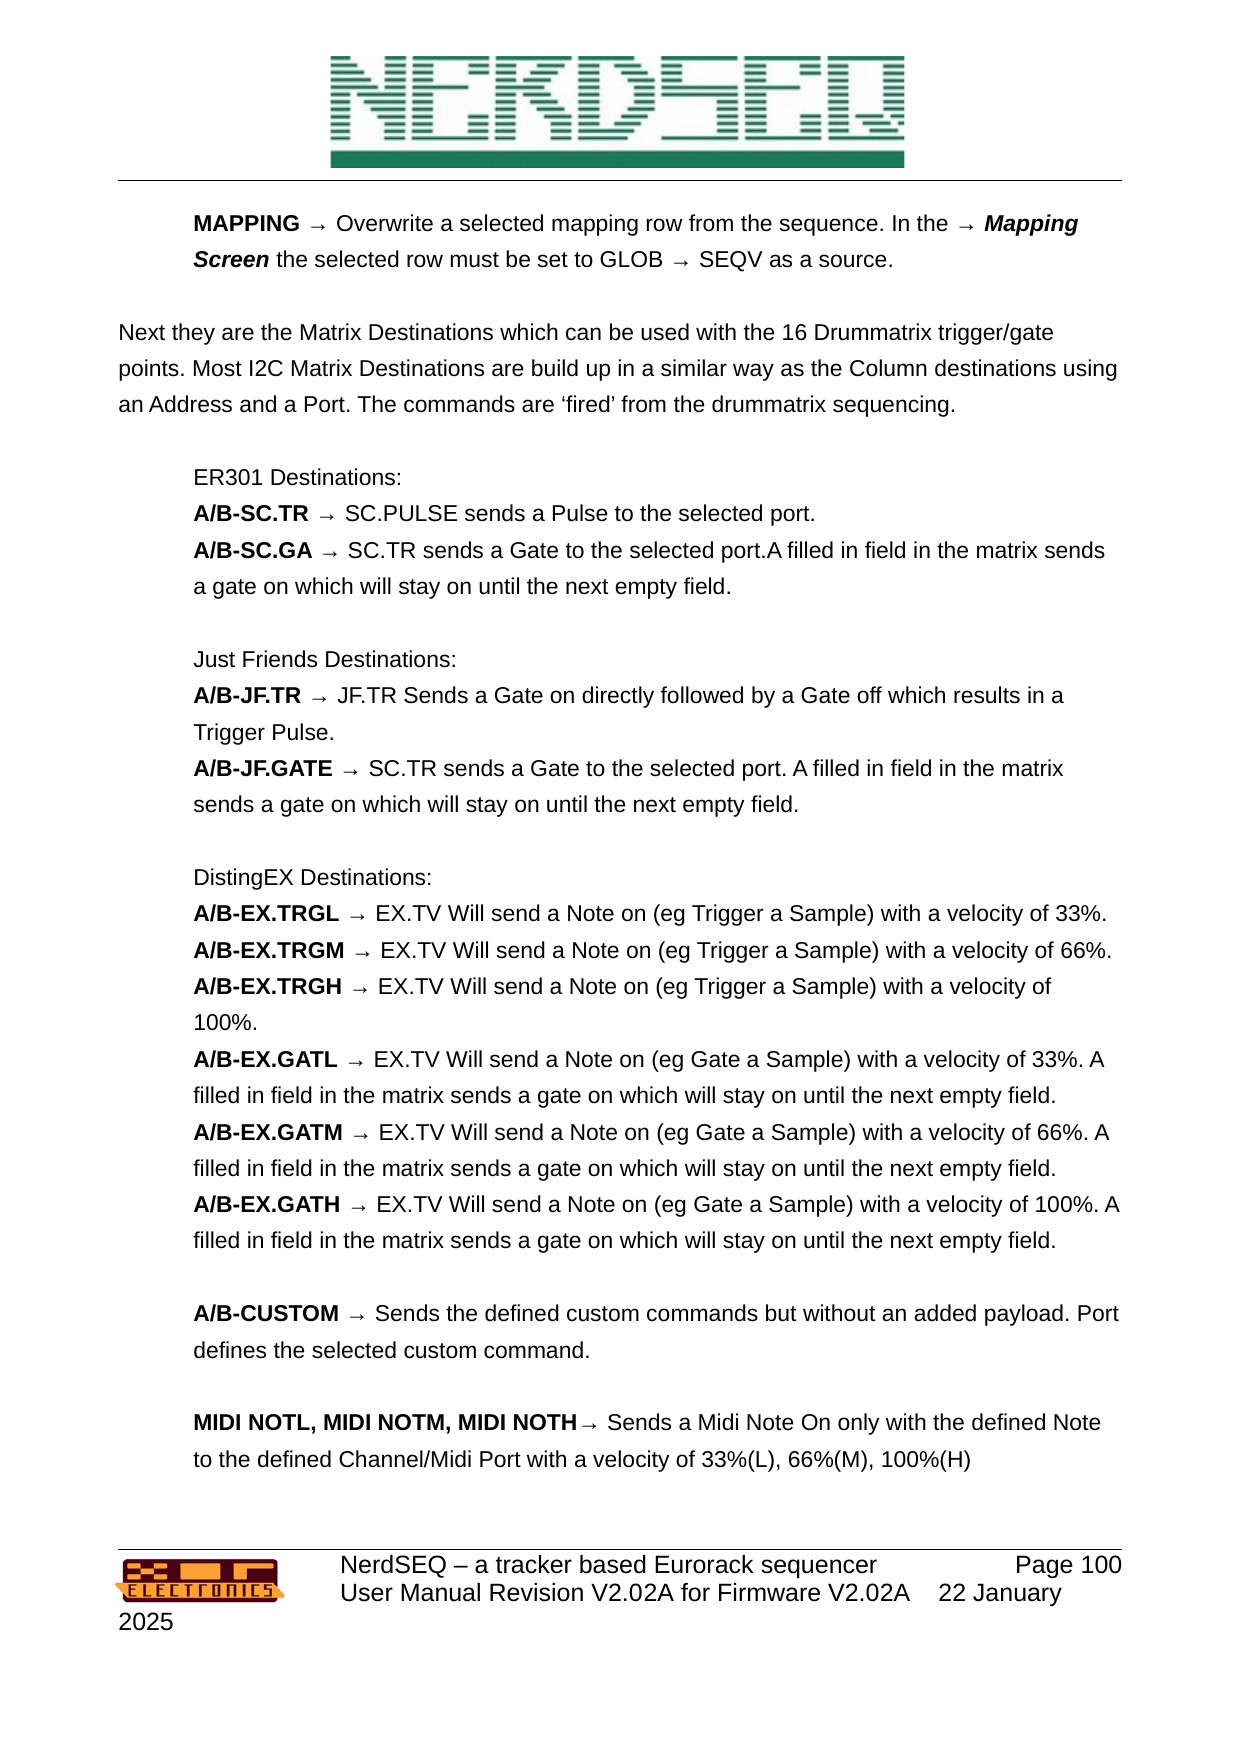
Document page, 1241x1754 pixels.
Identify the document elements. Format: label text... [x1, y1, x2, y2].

text Next they are the Matrix Destinations which can be used with the 16 Drummatrix trigger/gate points. Most I2C Matrix Destinations are build up in a similar way as the Column destinations using an Address and a Port. The commands are ‘fired’ from the drummatrix sequencing. [118, 319, 1122, 418]
text A/B-JF.TR → JF.TR Sends a Gate on directly followed by a Gate off which results in a Trigger Pulse. [193, 682, 1122, 745]
text A/B-JF.GATE → SC.TR sends a Gate to the selected port. A filled in field in the matrix sends a gate on which will stay on until the next empty field. [193, 755, 1122, 818]
picture [115, 1555, 285, 1605]
text MIDI NOTL, MIDI NOTM, MIDI NOTH→ Sends a Midi Note On only with the defined Note to the defined Channel/Midi Port with a velocity of 33%(L), 66%(M), 100%(H) [193, 1409, 1122, 1472]
text A/B-SC.TR → SC.PULSE sends a Pulse to the selected port. [193, 500, 1122, 527]
text A/B-EX.TRGM → EX.TV Will send a Note on (eg Trigger a Sample) with a velocity of 66%. [193, 937, 1122, 963]
text DistingEX Destinations: [193, 864, 1122, 890]
picture [330, 56, 905, 168]
text A/B-EX.TRGH → EX.TV Will send a Note on (eg Trigger a Sample) with a velocity of 100%. [193, 973, 1122, 1036]
text A/B-EX.GATM → EX.TV Will send a Note on (eg Gate a Sample) with a velocity of 66%. A filled in field in the matrix sends a gate on which will stay on until the next empty field. [193, 1118, 1122, 1181]
text ER301 Destinations: [193, 464, 1122, 490]
text A/B-EX.TRGL → EX.TV Will send a Note on (eg Trigger a Sample) with a velocity of 33%. [193, 900, 1122, 927]
text A/B-CUSTOM → Sends the defined custom commands but without an added payload. Port defines the selected custom command. [193, 1300, 1122, 1363]
text Just Friends Destinations: [193, 646, 1122, 672]
text MAPPING → Overwrite a selected mapping row from the sequence. In the → Mapping Screen the selected row must be set to GLOB → SEQV as a source. [193, 209, 1122, 272]
text A/B-EX.GATL → EX.TV Will send a Note on (eg Gate a Sample) with a velocity of 33%. A filled in field in the matrix sends a gate on which will stay on until the next empty field. [193, 1046, 1122, 1108]
text A/B-EX.GATH → EX.TV Will send a Note on (eg Gate a Sample) with a velocity of 100%. A filled in field in the matrix sends a gate on which will stay on until the next empty field. [193, 1191, 1122, 1254]
text A/B-SC.GA → SC.TR sends a Gate to the selected port.A filled in field in the matrix sends a gate on which will stay on until the next empty field. [193, 537, 1122, 599]
